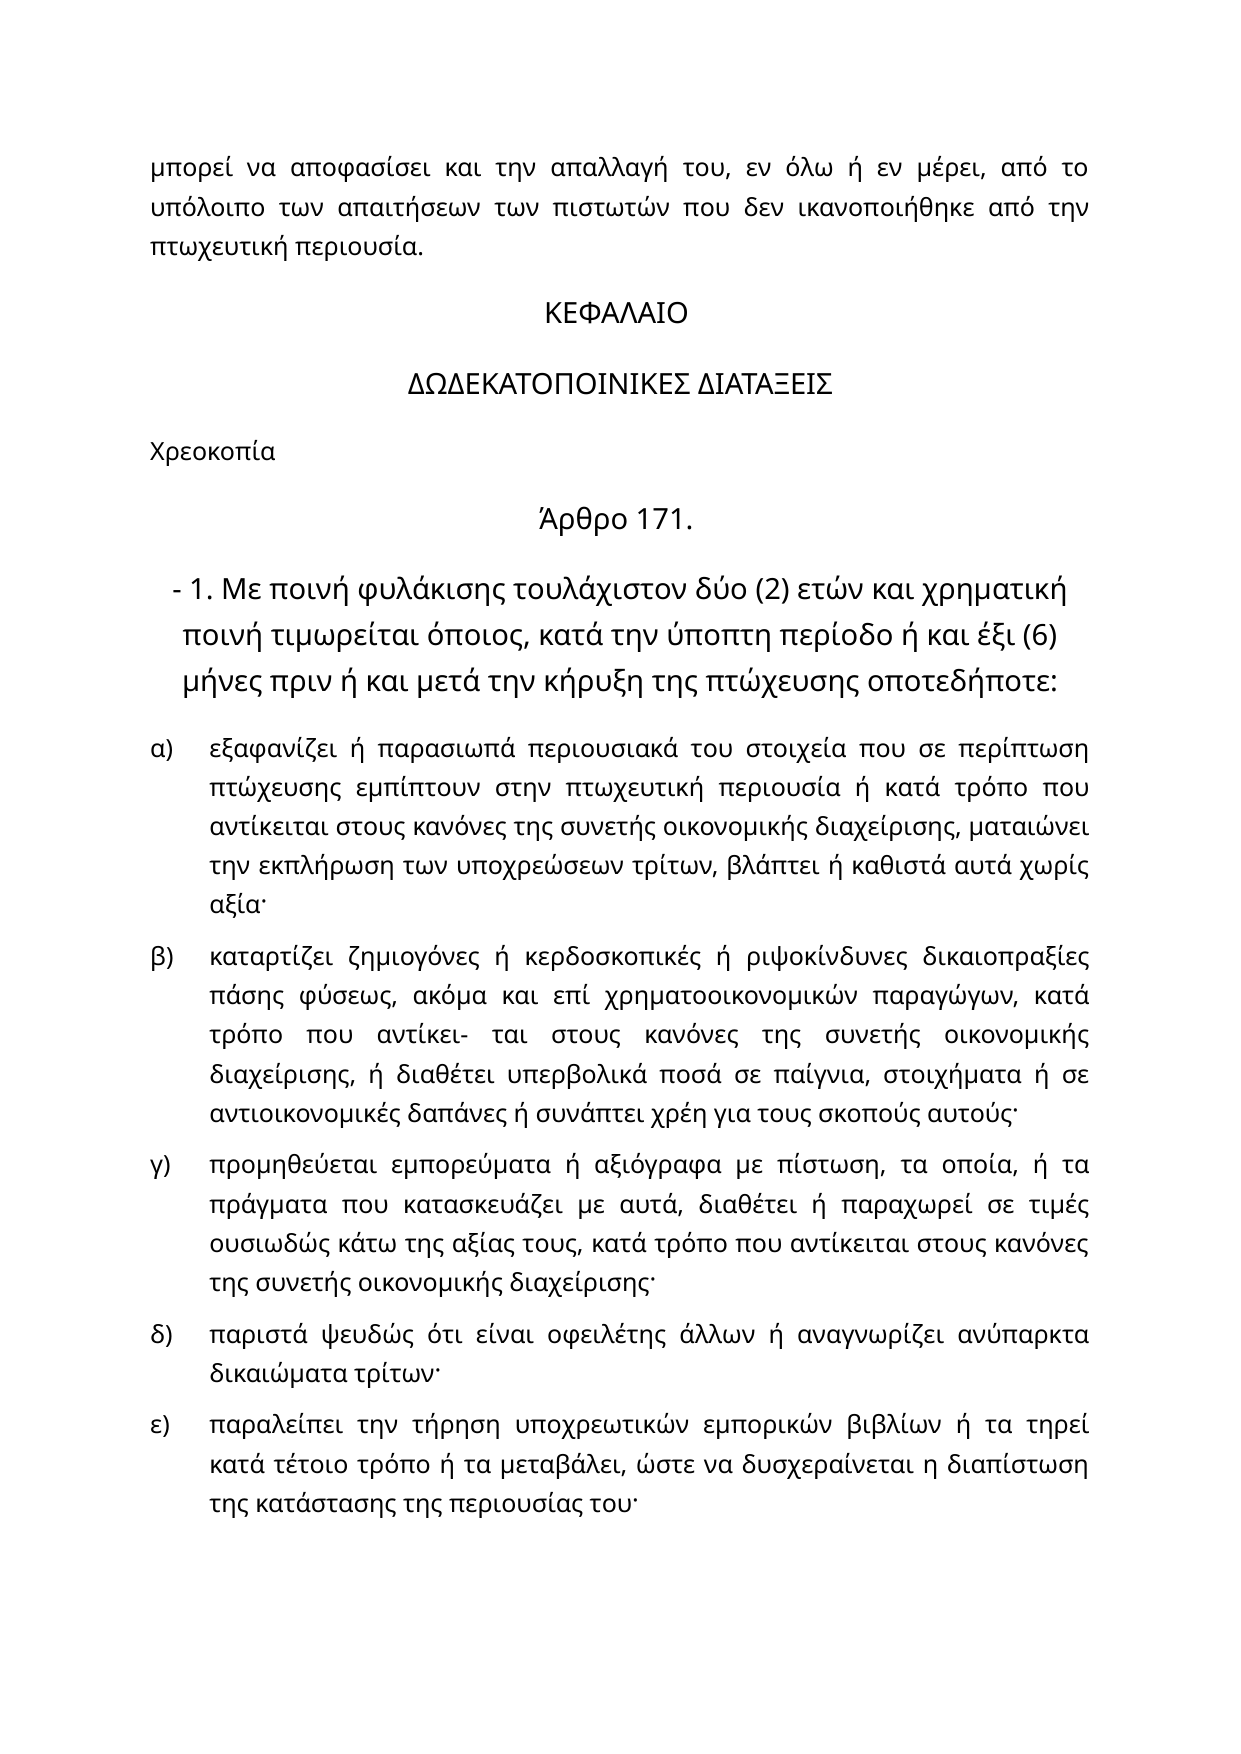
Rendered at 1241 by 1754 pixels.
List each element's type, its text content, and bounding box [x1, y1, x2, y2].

list δ) παριστά ψευδώς ότι είναι οφειλέτης άλλων ή αναγνωρίζει ανύπαρκτα δικαιώματα τρίτων· [150, 1316, 1090, 1389]
list γ) προμηθεύεται εμπορεύματα ή αξιόγραφα με πίστωση, τα οποία, ή τα πράγματα που κατασκευάζει με αυτά, διαθέτει ή παραχωρεί σε τιμές ουσιωδώς κάτω της αξίας τους, κατά τρόπο που αντίκειται στους κανόνες της συνετής οικονομικής διαχείρισης· [150, 1147, 1090, 1299]
subtitle - 1. Με ποινή φυλάκισης τουλάχιστον δύο (2) ετών και χρηματική ποινή τιμωρείται όποιος, κατά την ύποπτη περίοδο ή και έξι (6) μήνες πριν ή και μετά την κήρυξη της πτώχευσης οποτεδήποτε: [150, 568, 1090, 699]
list β) καταρτίζει ζημιογόνες ή κερδοσκοπικές ή ριψοκίνδυνες δικαιοπραξίες πάσης φύσεως, ακόμα και επί χρηματοοικονομικών παραγώγων, κατά τρόπο που αντίκει- ται στους κανόνες της συνετής οικονομικής διαχείρισης, ή διαθέτει υπερβολικά ποσά σε παίγνια, στοιχήματα ή σε αντιοικονομικές δαπάνες ή συνάπτει χρέη για τους σκοπούς αυτούς· [150, 939, 1090, 1129]
subtitle ΔΩΔΕΚΑΤΟΠΟΙΝΙΚΕΣ ΔΙΑΤΑΞΕΙΣ [150, 363, 1090, 403]
list α) εξαφανίζει ή παρασιωπά περιουσιακά του στοιχεία που σε περίπτωση πτώχευσης εμπίπτουν στην πτωχευτική περιουσία ή κατά τρόπο που αντίκειται στους κανόνες της συνετής οικονομικής διαχείρισης, ματαιώνει την εκπλήρωση των υποχρεώσεων τρίτων, βλάπτει ή καθιστά αυτά χωρίς αξία· [150, 730, 1090, 921]
text Χρεοκοπία [150, 434, 1090, 468]
list ε) παραλείπει την τήρηση υποχρεωτικών εμπορικών βιβλίων ή τα τηρεί κατά τέτοιο τρόπο ή τα μεταβάλει, ώστε να δυσχεραίνεται η διαπίστωση της κατάστασης της περιουσίας του· [150, 1407, 1090, 1519]
subtitle Άρθρο 171. [150, 498, 1090, 538]
subtitle ΚΕΦΑΛΑΙΟ [150, 292, 1090, 332]
text μπορεί να αποφασίσει και την απαλλαγή του, εν όλω ή εν μέρει, από το υπόλοιπο των απαιτήσεων των πιστωτών που δεν ικανοποιήθηκε από την πτωχευτική περιουσία. [150, 150, 1090, 262]
